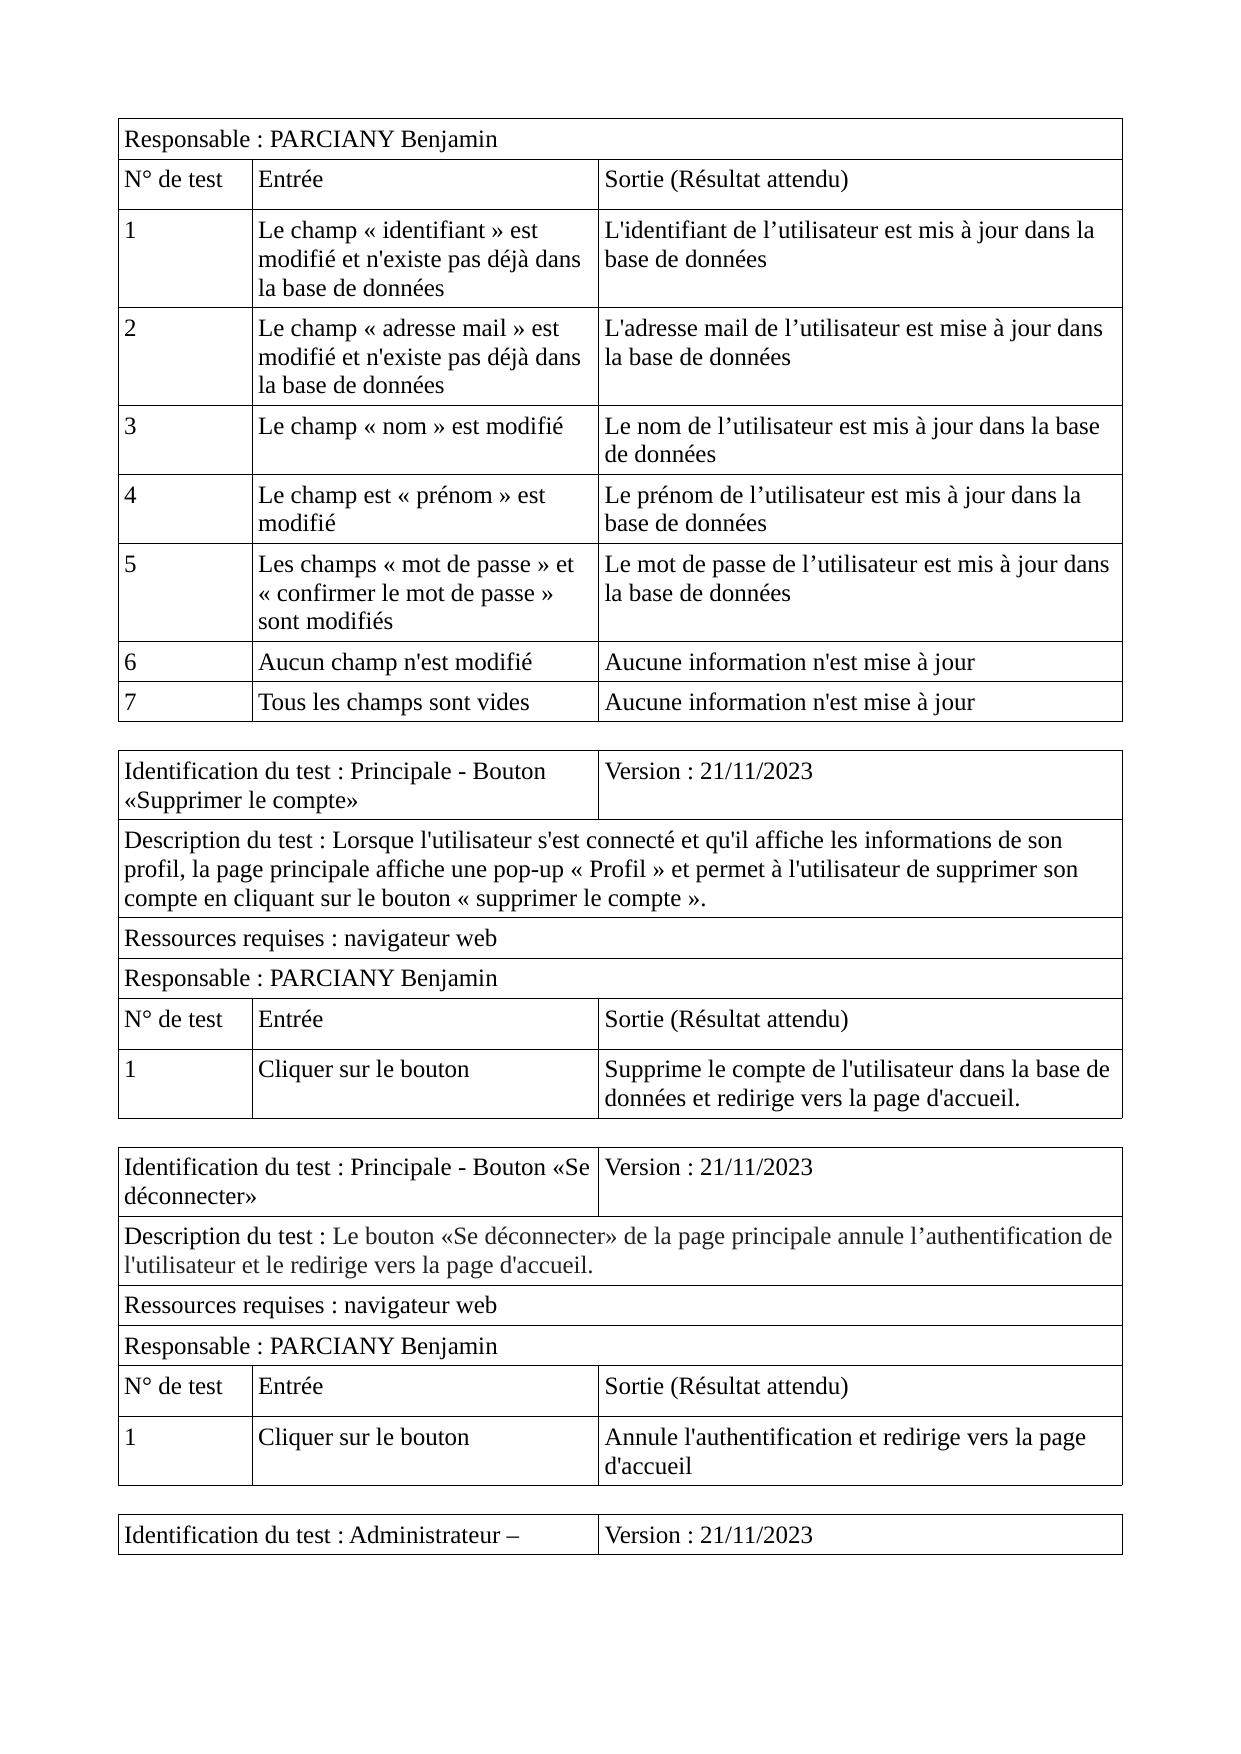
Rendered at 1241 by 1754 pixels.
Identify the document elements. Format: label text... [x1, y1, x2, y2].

table_cell Sortie (Résultat attendu) [599, 1366, 1122, 1416]
table_cell L'adresse mail de l’utilisateur est mise à jour dans la base de données [599, 308, 1122, 405]
table_cell Responsable : PARCIANY Benjamin [119, 1326, 1122, 1365]
table_cell 5 [119, 544, 252, 641]
table_cell 1 [119, 210, 252, 307]
table_cell N° de test [119, 999, 252, 1049]
table_cell Supprime le compte de l'utilisateur dans la base de données et redirige vers la page d'accueil. [599, 1050, 1122, 1118]
table_cell Sortie (Résultat attendu) [599, 160, 1122, 209]
table_cell Description du test : Le bouton «Se déconnecter» de la page principale annule l’authentification de l'utilisateur et le redirige vers la page d'accueil. [119, 1217, 1122, 1285]
table_cell Sortie (Résultat attendu) [599, 999, 1122, 1049]
table_cell 6 [119, 642, 252, 681]
table_header Identification du test : Principale - Bouton «Supprimer le compte» [119, 751, 598, 819]
table_cell N° de test [119, 1366, 252, 1416]
table_cell Description du test : Lorsque l'utilisateur s'est connecté et qu'il affiche les informations de son profil, la page principale affiche une pop-up « Profil » et permet à l'utilisateur de supprimer son compte en cliquant sur le bouton « supprimer le compte ». [119, 820, 1122, 917]
table_cell Cliquer sur le bouton [253, 1050, 598, 1118]
table_cell Le prénom de l’utilisateur est mis à jour dans la base de données [599, 475, 1122, 543]
table_cell Le champ « identifiant » est modifié et n'existe pas déjà dans la base de données [253, 210, 598, 307]
table_header Version : 21/11/2023 [599, 1148, 1122, 1216]
table_cell Le champ est « prénom » est modifié [253, 475, 598, 543]
table_cell Tous les champs sont vides [253, 682, 598, 721]
table_cell N° de test [119, 160, 252, 209]
table_cell 3 [119, 406, 252, 474]
table_cell Responsable : PARCIANY Benjamin [119, 959, 1122, 998]
table_cell Aucune information n'est mise à jour [599, 682, 1122, 721]
table_cell L'identifiant de l’utilisateur est mis à jour dans la base de données [599, 210, 1122, 307]
table_cell Le champ « adresse mail » est modifié et n'existe pas déjà dans la base de données [253, 308, 598, 405]
table_cell 7 [119, 682, 252, 721]
table_cell Ressources requises : navigateur web [119, 1286, 1122, 1325]
table_cell Annule l'authentification et redirige vers la page d'accueil [599, 1417, 1122, 1485]
table_cell 4 [119, 475, 252, 543]
table_header Identification du test : Administrateur – [119, 1515, 598, 1554]
table_cell 2 [119, 308, 252, 405]
table_cell Les champs « mot de passe » et « confirmer le mot de passe » sont modifiés [253, 544, 598, 641]
table_cell Ressources requises : navigateur web [119, 918, 1122, 957]
table_cell Le nom de l’utilisateur est mis à jour dans la base de données [599, 406, 1122, 474]
table_cell Aucun champ n'est modifié [253, 642, 598, 681]
table_header Version : 21/11/2023 [599, 751, 1122, 819]
table_cell Entrée [253, 160, 598, 209]
table_cell Entrée [253, 1366, 598, 1416]
table_cell Entrée [253, 999, 598, 1049]
table_cell 1 [119, 1050, 252, 1118]
table_cell Responsable : PARCIANY Benjamin [119, 119, 1122, 158]
table_cell Le mot de passe de l’utilisateur est mis à jour dans la base de données [599, 544, 1122, 641]
table_header Version : 21/11/2023 [599, 1515, 1122, 1554]
table_cell Cliquer sur le bouton [253, 1417, 598, 1485]
table_cell 1 [119, 1417, 252, 1485]
table_cell Aucune information n'est mise à jour [599, 642, 1122, 681]
table_header Identification du test : Principale - Bouton «Se déconnecter» [119, 1148, 598, 1216]
table_cell Le champ « nom » est modifié [253, 406, 598, 474]
